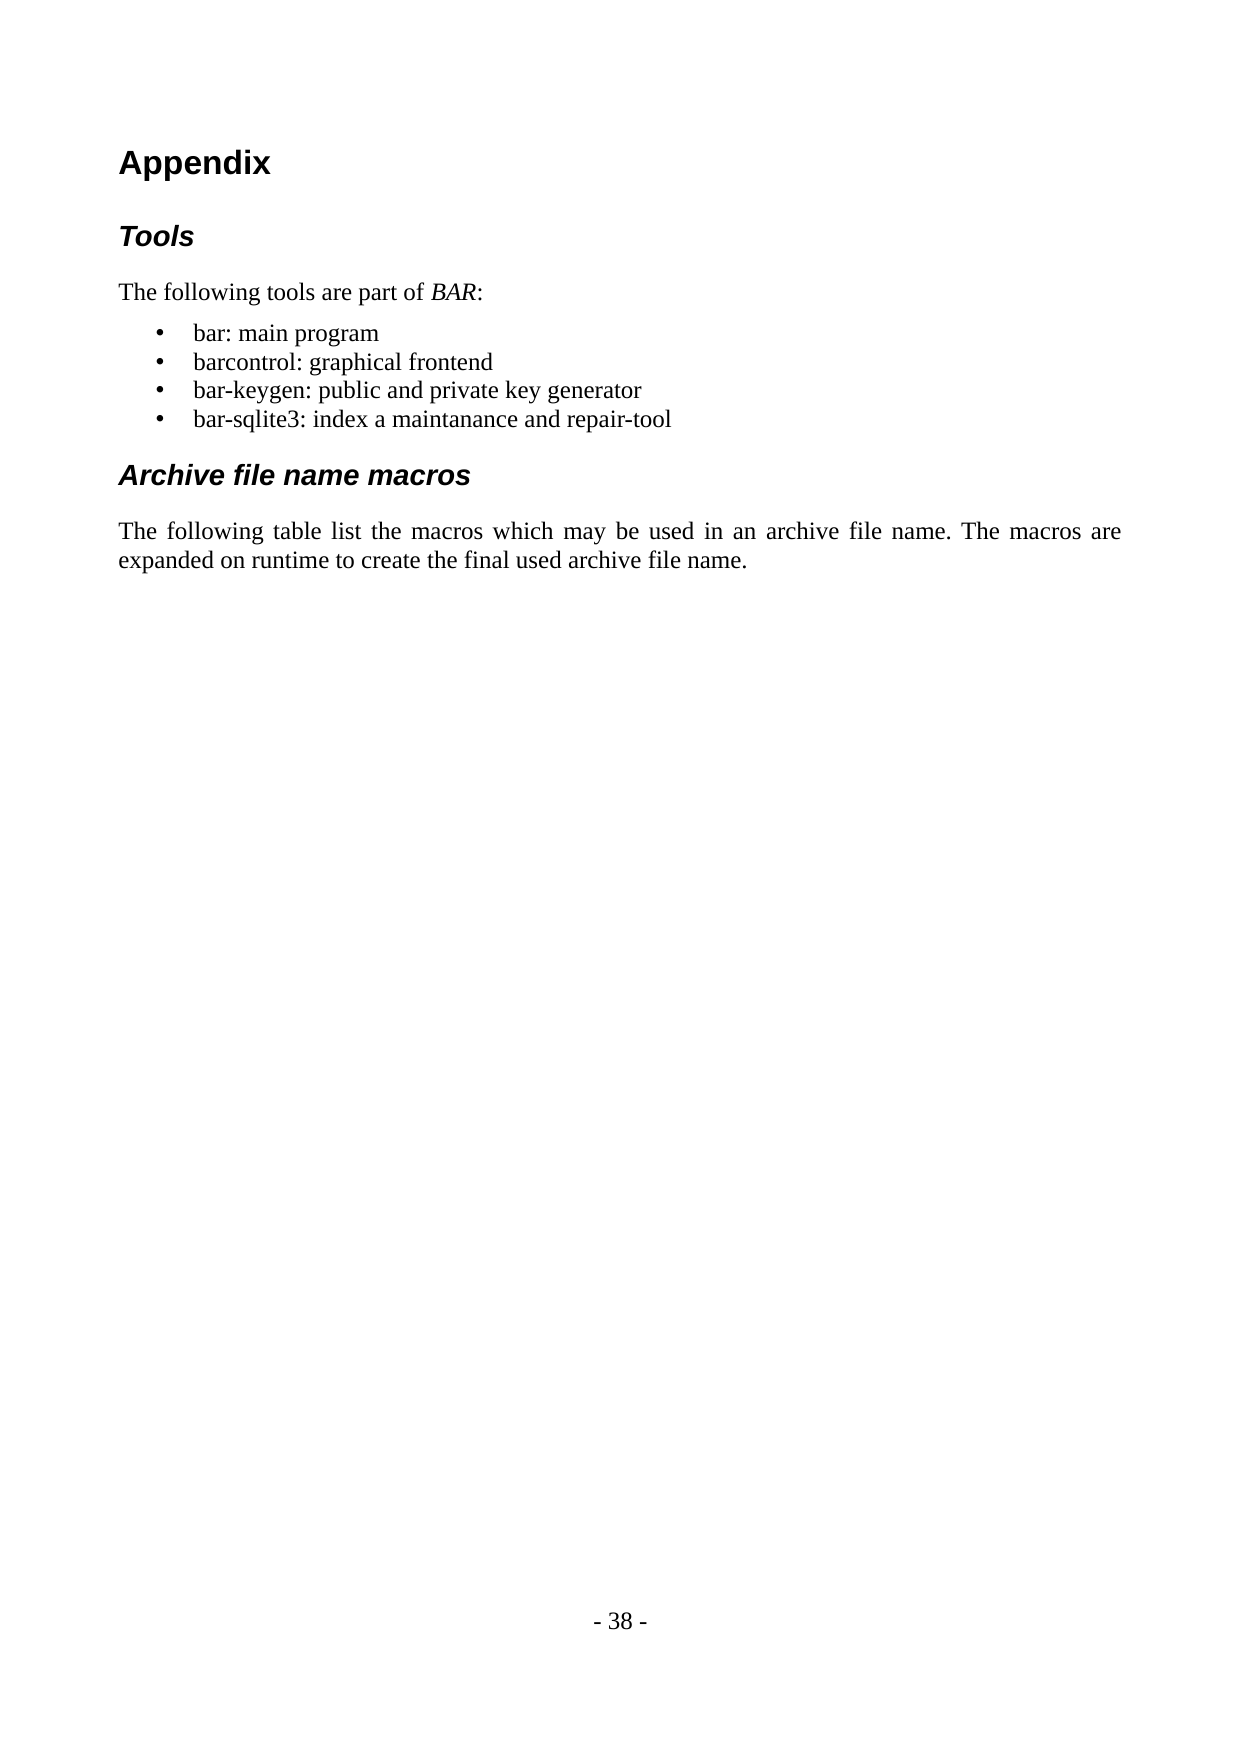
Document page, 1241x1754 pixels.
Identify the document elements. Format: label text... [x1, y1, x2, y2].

subtitle Appendix [118, 143, 1122, 182]
text The following tools are part of BAR: [118, 277, 1122, 306]
list barcontrol: graphical frontend [156, 347, 1122, 376]
list bar: main program [156, 318, 1122, 347]
list bar-sqlite3: index a maintanance and repair-tool [156, 404, 1122, 433]
subtitle Tools [118, 219, 1122, 253]
subtitle Archive file name macros [118, 458, 1122, 492]
list bar-keygen: public and private key generator [156, 376, 1122, 404]
text The following table list the macros which may be used in an archive file name. The macros are expanded on runtime to create the final used archive file name. [118, 516, 1122, 573]
